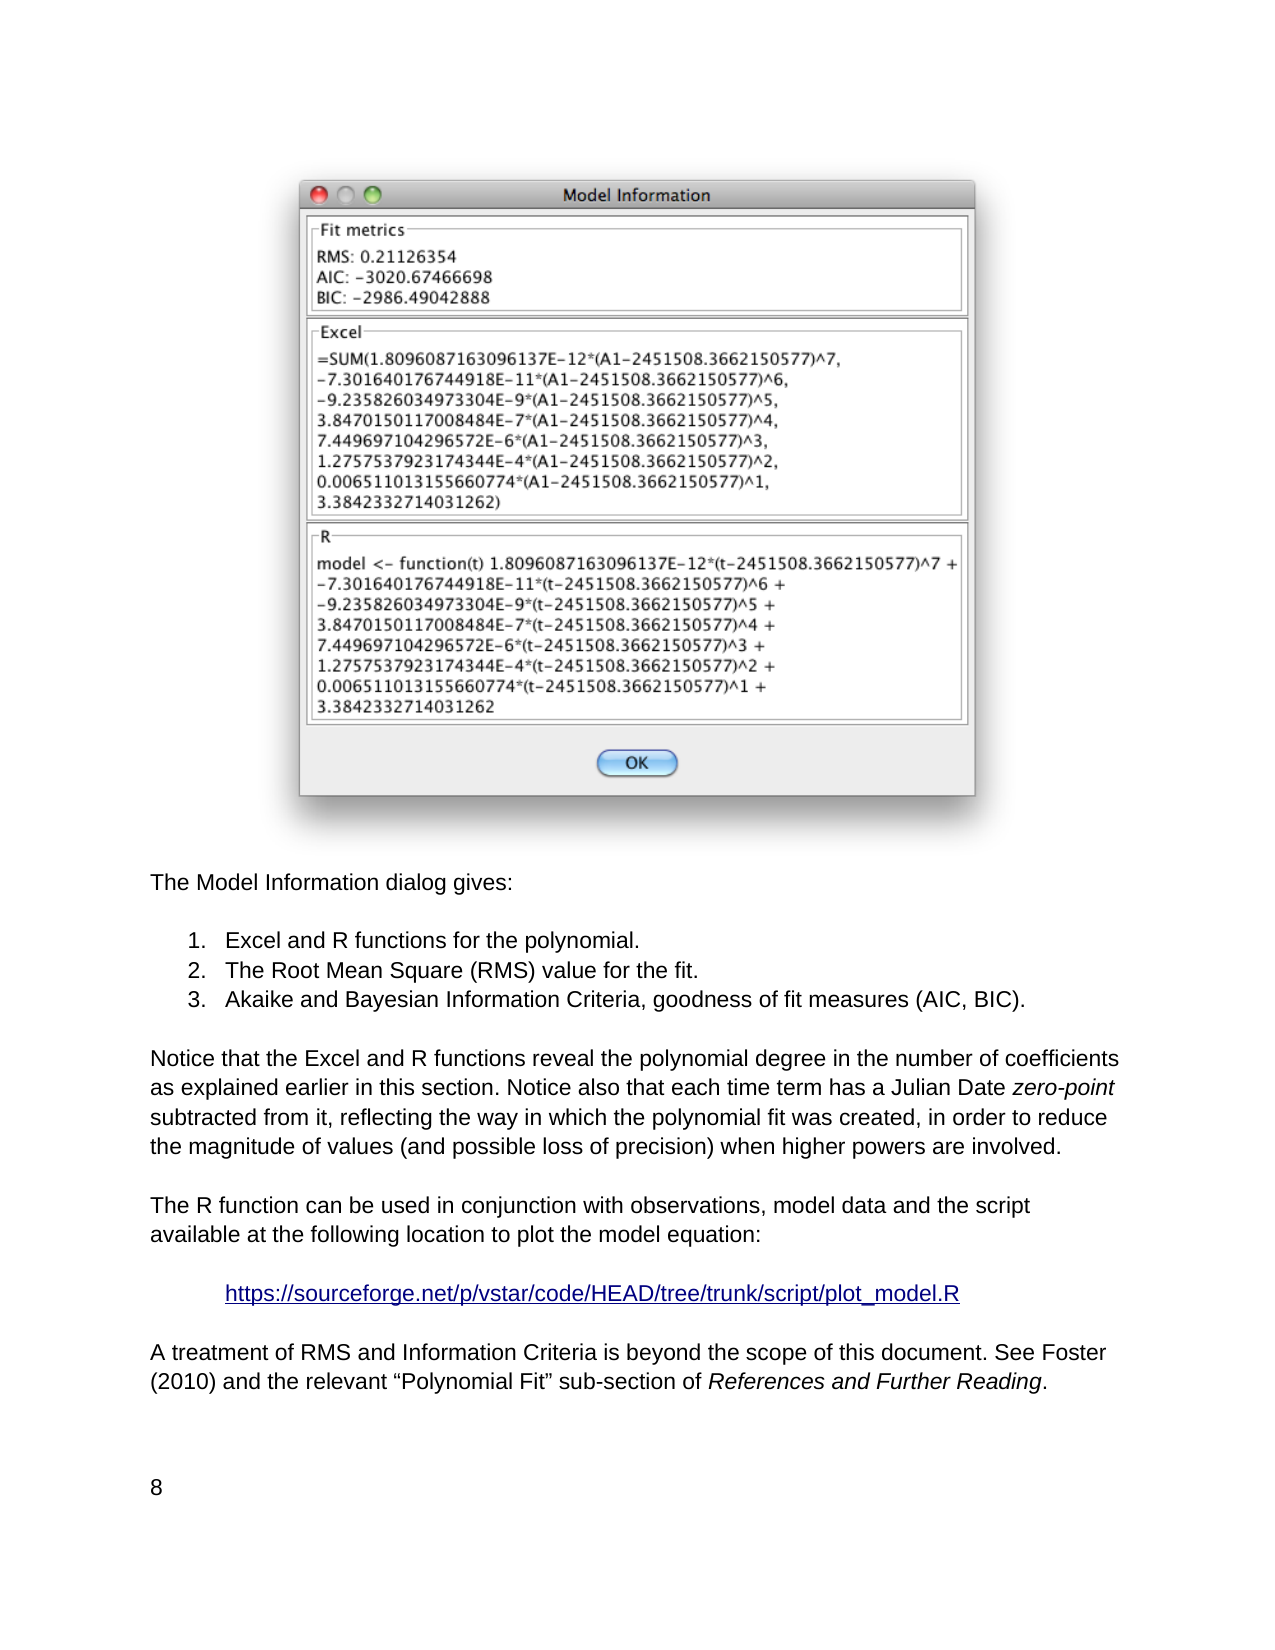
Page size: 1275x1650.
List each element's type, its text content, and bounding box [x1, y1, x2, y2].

text The Model Information dialog gives: [150, 869, 1125, 895]
text The R function can be used in conjunction with observations, model data and the script available at the following location to plot the model equation: [150, 1192, 1125, 1247]
picture [249, 150, 1026, 866]
list Akaike and Bayesian Information Criteria, goodness of fit measures (AIC, BIC). [187, 987, 1125, 1012]
list Excel and R functions for the polynomial. [187, 928, 1125, 954]
text https://sourceforge.net/p/vstar/code/HEAD/tree/trunk/script/plot_model.R [225, 1281, 1125, 1306]
text Notice that the Excel and R functions reveal the polynomial degree in the number of coefficients as explained earlier in this section. Notice also that each time term has a Julian Date zero-point subtracted from it, reflecting the way in which the polynomial fit was created, in order to reduce the magnitude of values (and possible loss of precision) when higher powers are involved. [150, 1046, 1125, 1159]
list The Root Mean Square (RMS) value for the fit. [187, 957, 1125, 983]
text A treatment of RMS and Information Criteria is beyond the scope of this document. See Foster (2010) and the relevant “Polynomial Fit” sub-section of References and Further Reading. [150, 1339, 1125, 1394]
